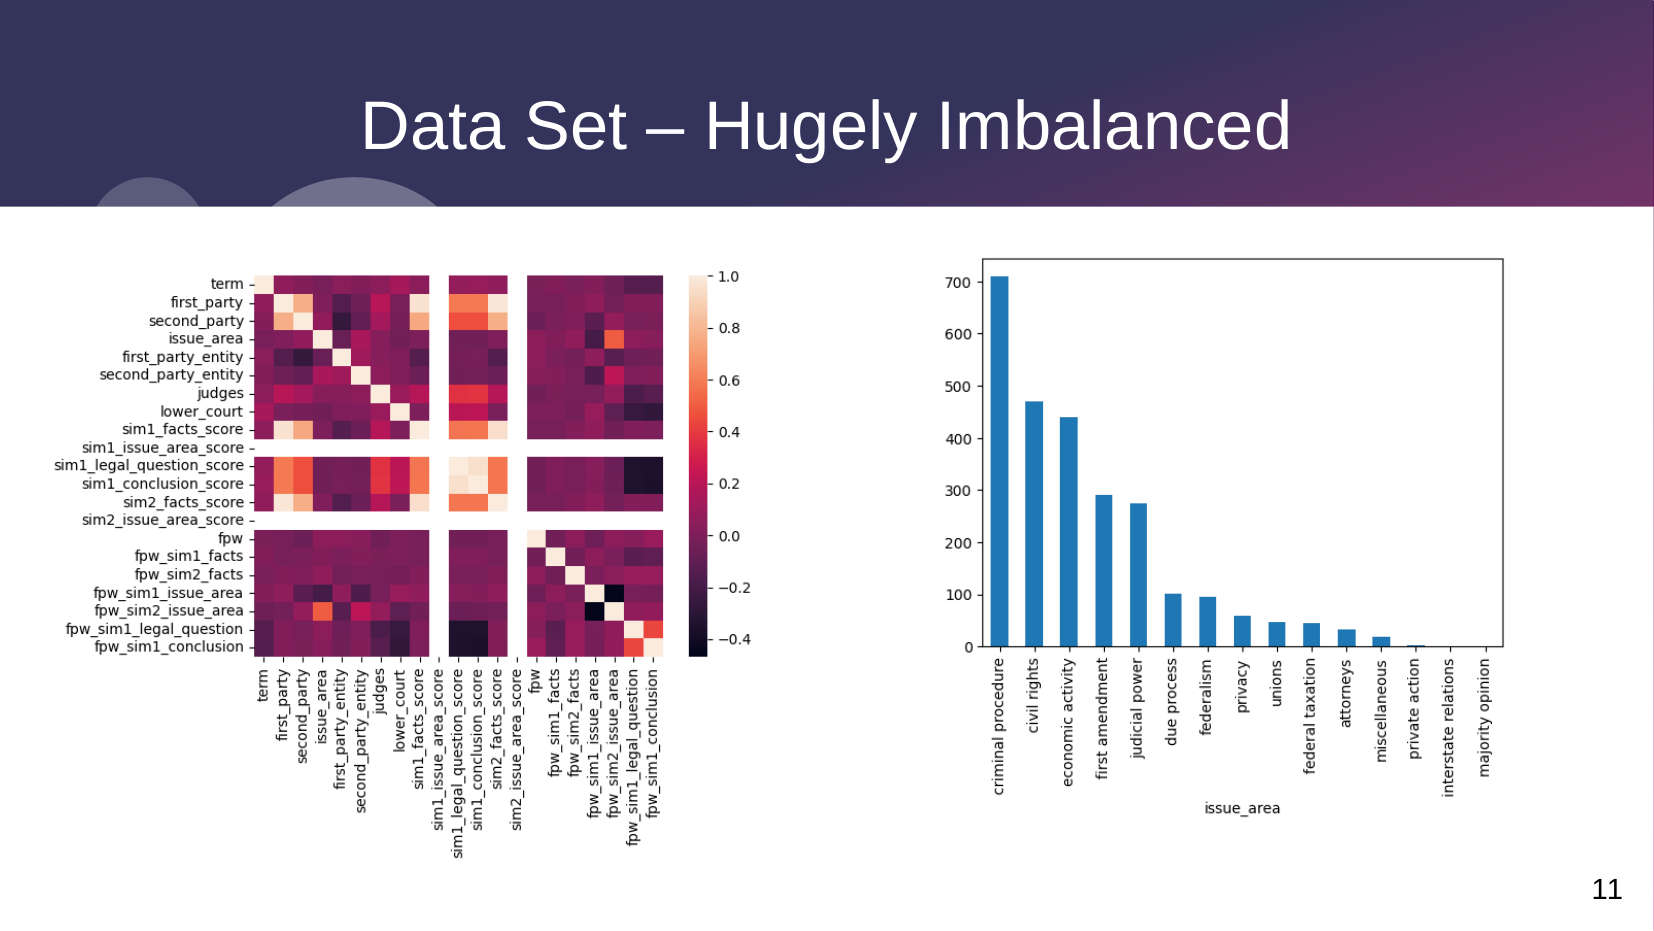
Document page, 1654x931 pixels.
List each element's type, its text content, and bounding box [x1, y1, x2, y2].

picture [43, 260, 762, 868]
title Data Set – Hugely Imbalanced [88, 44, 1565, 207]
picture [934, 248, 1513, 827]
